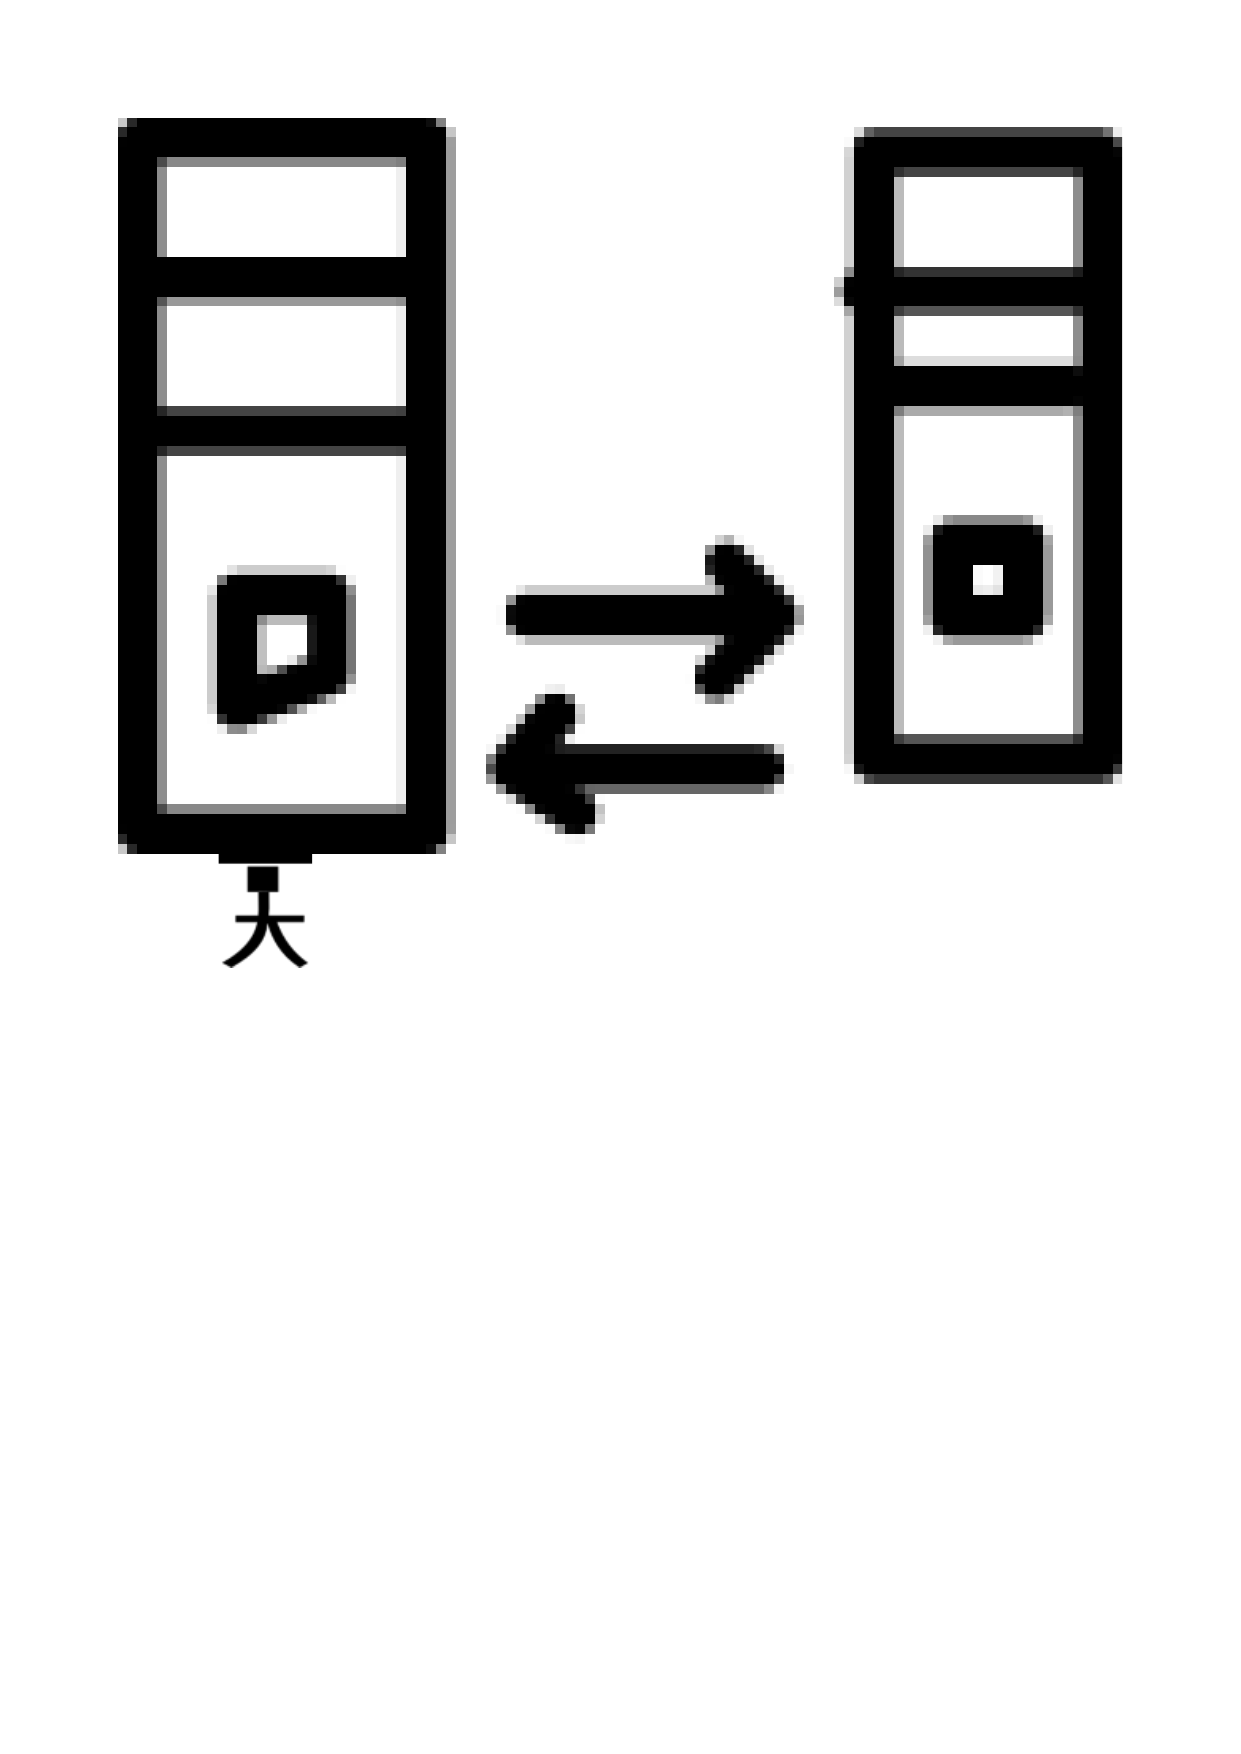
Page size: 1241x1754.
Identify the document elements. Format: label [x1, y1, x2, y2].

picture [118, 118, 1123, 968]
